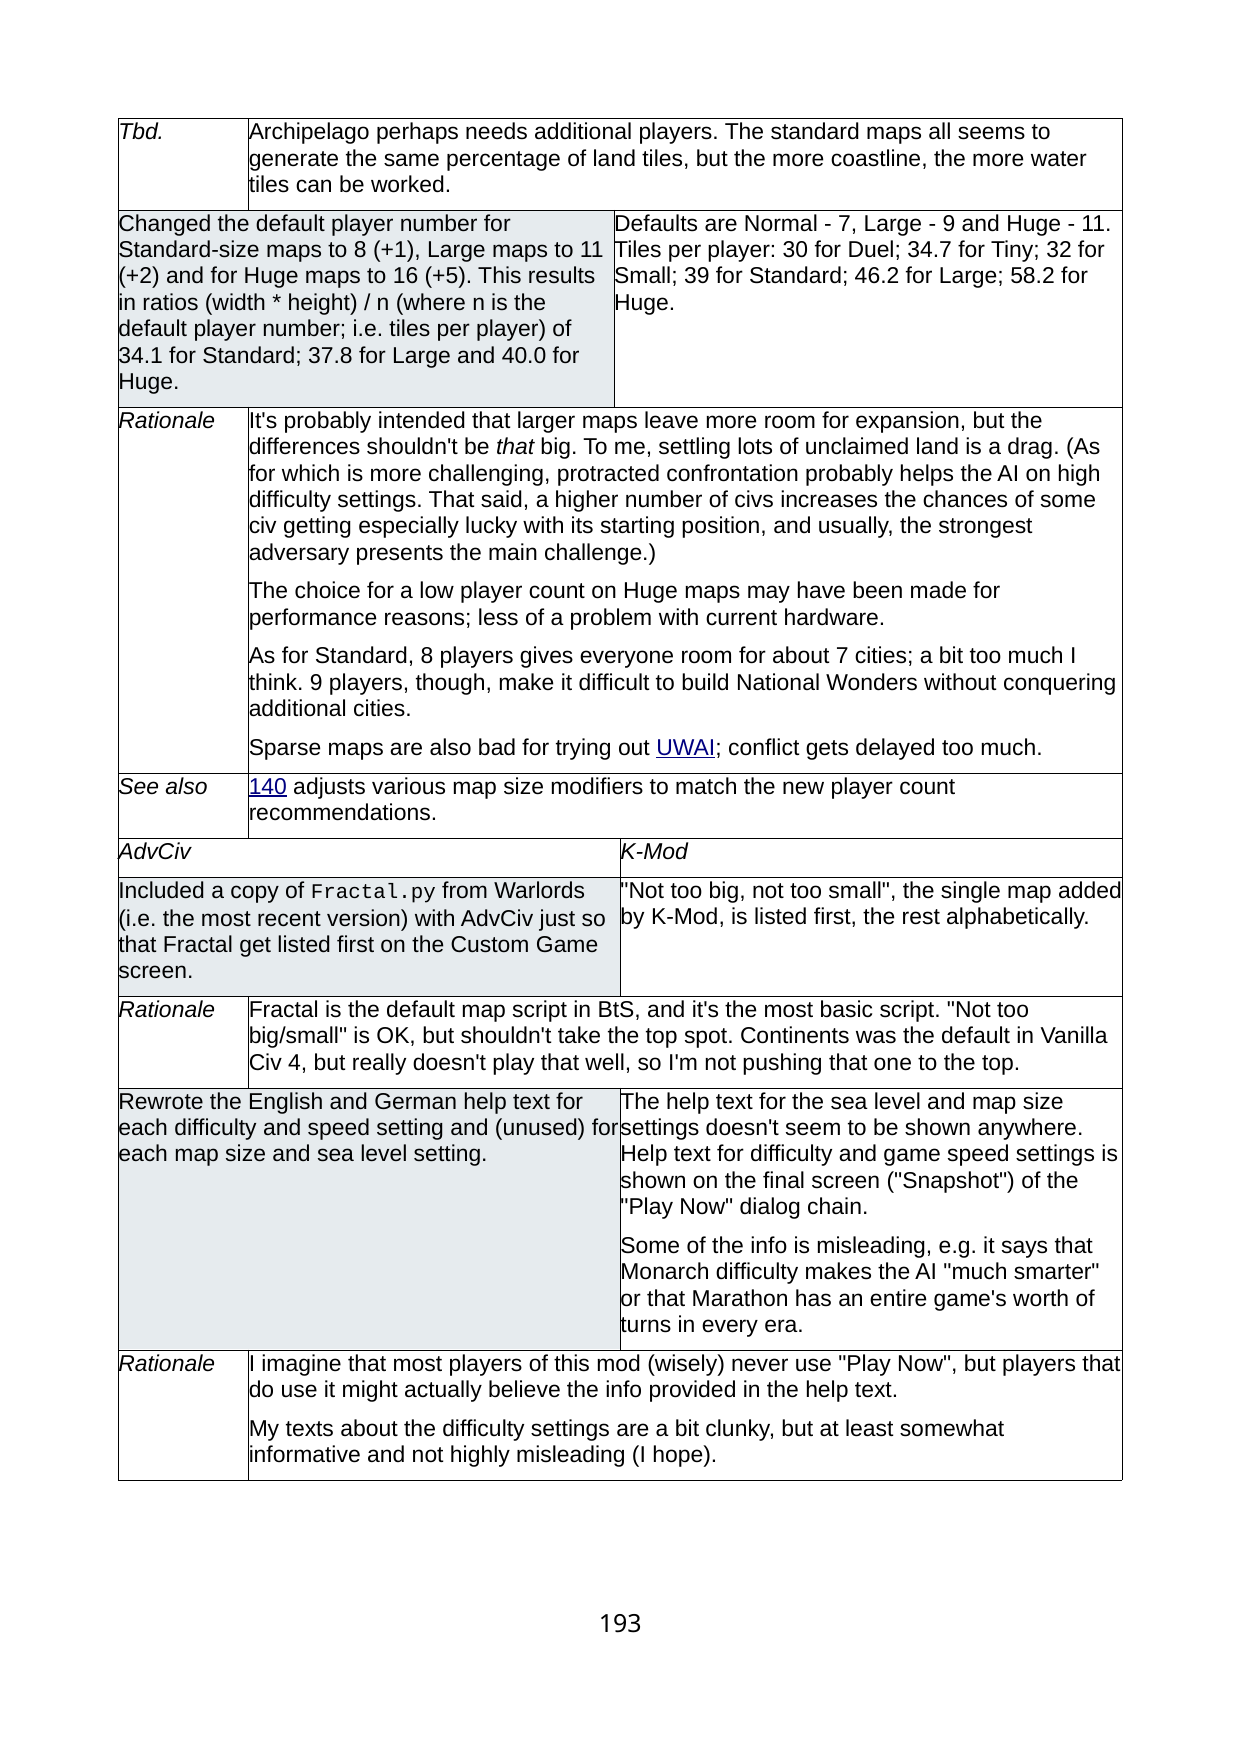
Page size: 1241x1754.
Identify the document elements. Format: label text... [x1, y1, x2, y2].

table_cell Defaults are Normal - 7, Large - 9 and Huge - 11. Tiles per player: 30 for Duel; 34.7 for Tiny; 32 for Small; 39 for Standard; 46.2 for Large; 58.2 for Huge. [615, 211, 1122, 407]
table_cell "Not too big, not too small", the single map added by K-Mod, is listed first, the rest alphabetically. [621, 878, 1122, 996]
table_cell Rewrote the English and German help text for each difficulty and speed setting and (unused) for each map size and sea level setting. [119, 1089, 620, 1349]
table_cell Archipelago perhaps needs additional players. The standard maps all seems to generate the same percentage of land tiles, but the more coastline, the more water tiles can be worked. [249, 119, 1122, 210]
table_cell I imagine that most players of this mod (wisely) never use "Play Now", but players that do use it might actually believe the info provided in the help text. My texts about the difficulty settings are a bit clunky, but at least somewhat informative and not highly misleading (I hope). [249, 1351, 1122, 1480]
table_cell AdvCiv [119, 839, 620, 877]
table_cell Fractal is the default map script in BtS, and it's the most basic script. "Not too big/small" is OK, but shouldn't take the top spot. Continents was the default in Vanilla Civ 4, but really doesn't play that well, so I'm not pushing that one to the top. [249, 997, 1122, 1087]
table_cell K-Mod [621, 839, 1122, 877]
table_cell The help text for the sea level and map size settings doesn't seem to be shown anywhere. Help text for difficulty and game speed settings is shown on the final screen ("Snapshot") of the "Play Now" dialog chain. Some of the info is misleading, e.g. it says that Monarch difficulty makes the AI "much smarter" or that Marathon has an entire game's worth of turns in every era. [621, 1089, 1122, 1349]
table_cell 140 adjusts various map size modifiers to match the new player count recommendations. [249, 774, 1122, 838]
table_cell See also [119, 774, 248, 838]
table_cell Changed the default player number for Standard-size maps to 8 (+1), Large maps to 11 (+2) and for Huge maps to 16 (+5). This results in ratios (width * height) / n (where n is the default player number; i.e. tiles per player) of 34.1 for Standard; 37.8 for Large and 40.0 for Huge. [119, 211, 614, 407]
table_cell It's probably intended that larger maps leave more room for expansion, but the differences shouldn't be that big. To me, settling lots of unclaimed land is a drag. (As for which is more challenging, protracted confrontation probably helps the AI on high difficulty settings. That said, a higher number of civs increases the chances of some civ getting especially lucky with its starting position, and usually, the strongest adversary presents the main challenge.) The choice for a low player count on Huge maps may have been made for performance reasons; less of a problem with current hardware. As for Standard, 8 players gives everyone room for about 7 cities; a bit too much I think. 9 players, though, make it difficult to build National Wonders without conquering additional cities. Sparse maps are also bad for trying out UWAI; conflict gets delayed too much. [249, 408, 1122, 773]
table_cell Rationale [119, 1351, 248, 1480]
table_cell Tbd. [119, 119, 248, 210]
table_cell Rationale [119, 997, 248, 1087]
table_cell Rationale [119, 408, 248, 773]
table_cell Included a copy of Fractal.py from Warlords (i.e. the most recent version) with AdvCiv just so that Fractal get listed first on the Custom Game screen. [119, 878, 620, 996]
